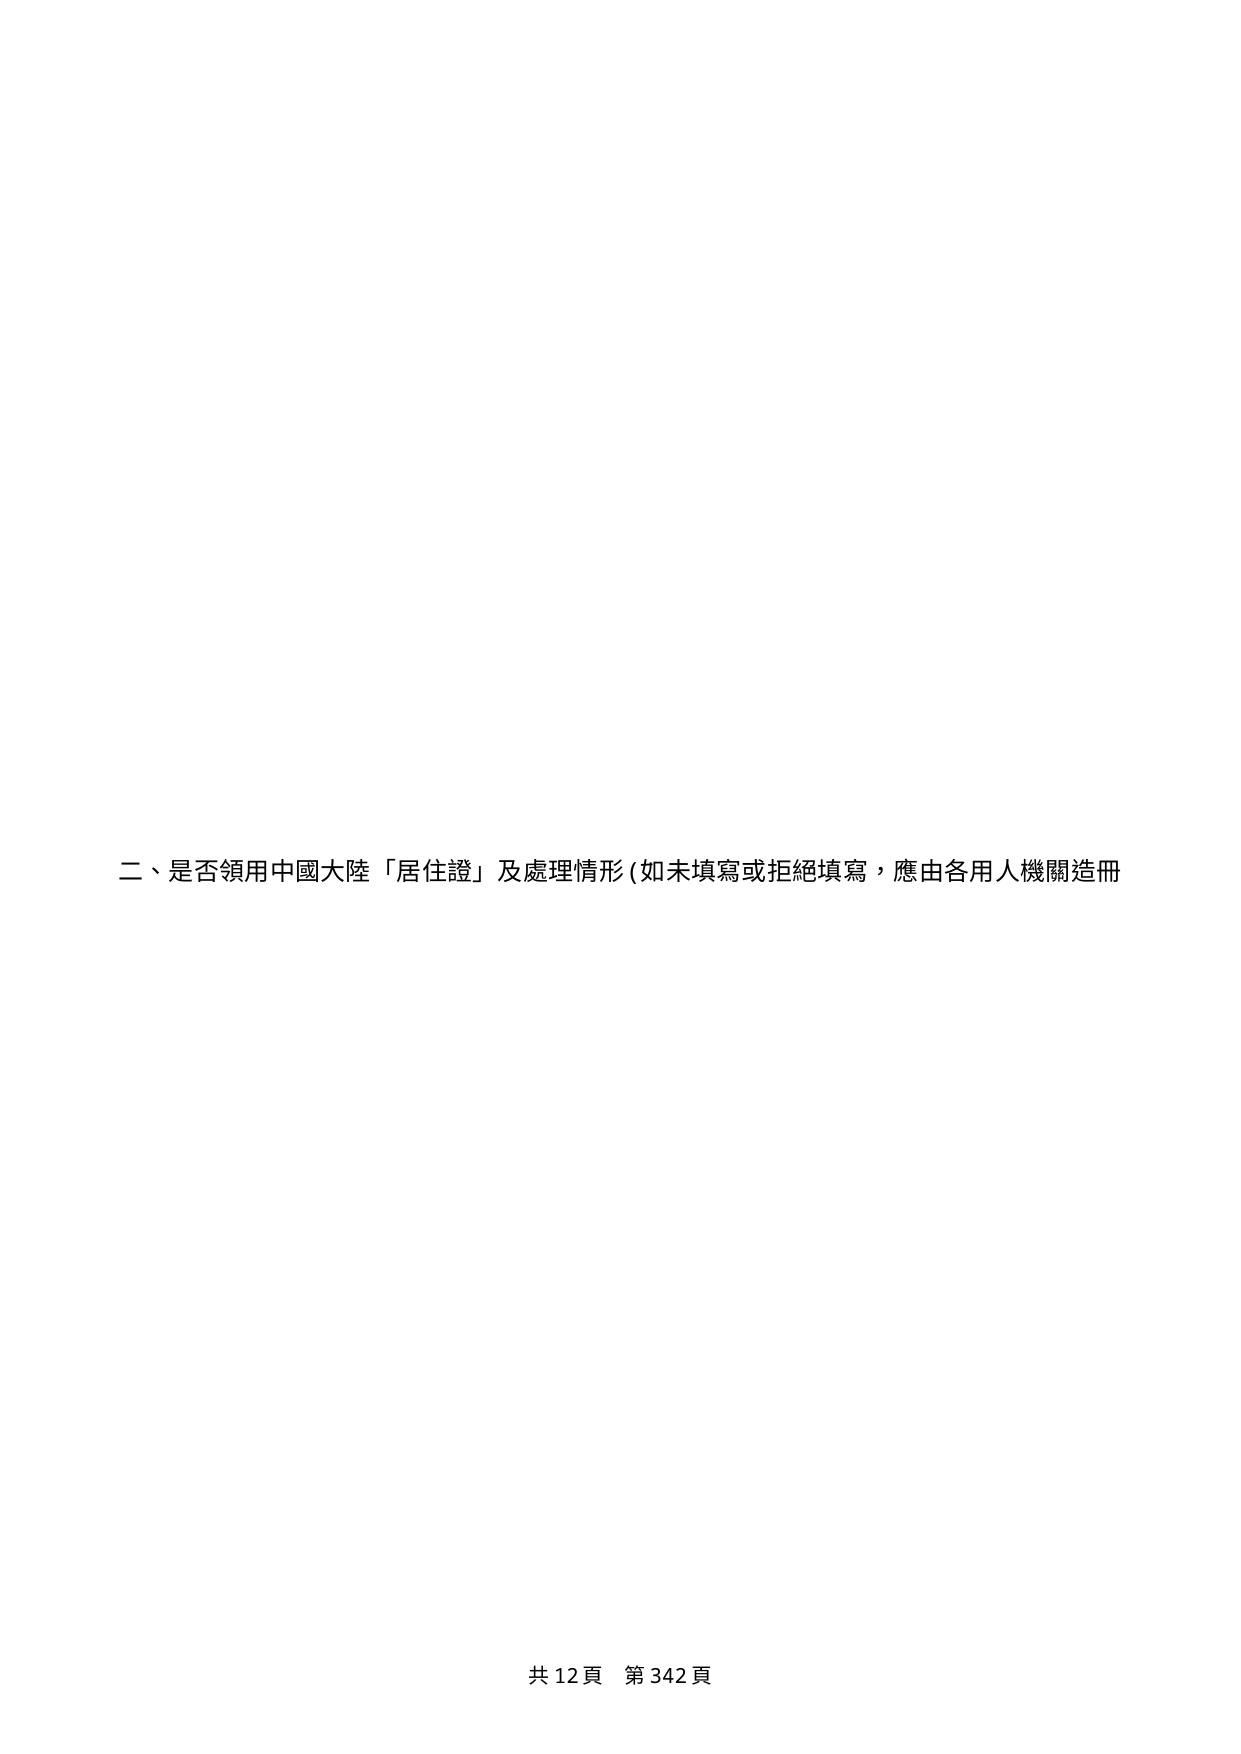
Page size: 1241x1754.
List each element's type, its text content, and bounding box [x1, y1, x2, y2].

text 二、是否領用中國大陸「居住證」及處理情形(如未填寫或拒絕填寫，應由各用人機關造冊 [118, 828, 1122, 891]
